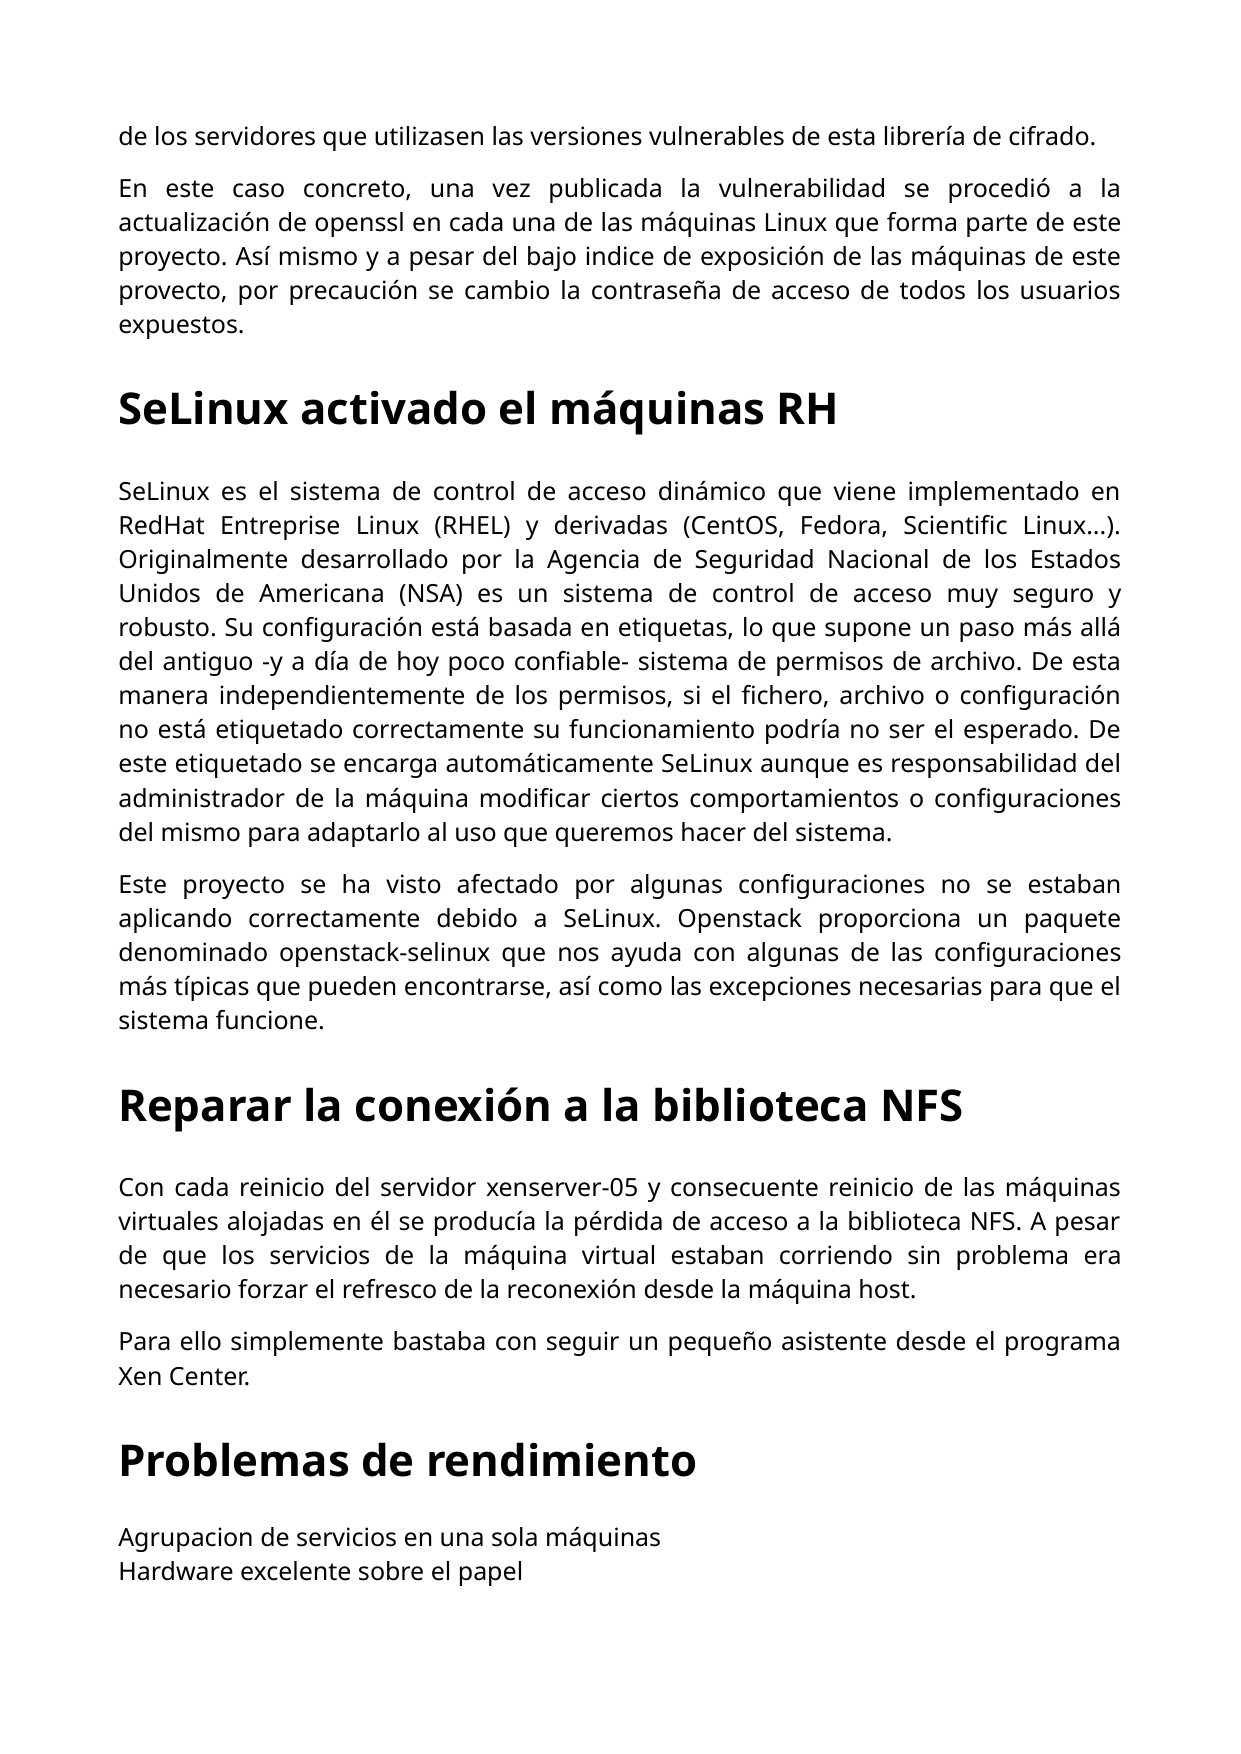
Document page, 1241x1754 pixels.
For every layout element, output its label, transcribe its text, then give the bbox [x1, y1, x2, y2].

subtitle Reparar la conexión a la biblioteca NFS [118, 1074, 1122, 1134]
text SeLinux es el sistema de control de acceso dinámico que viene implementado en RedHat Entreprise Linux (RHEL) y derivadas (CentOS, Fedora, Scientific Linux...). Originalmente desarrollado por la Agencia de Seguridad Nacional de los Estados Unidos de Americana (NSA) es un sistema de control de acceso muy seguro y robusto. Su configuración está basada en etiquetas, lo que supone un paso más allá del antiguo -y a día de hoy poco confiable- sistema de permisos de archivo. De esta manera independientemente de los permisos, si el fichero, archivo o configuración no está etiquetado correctamente su funcionamiento podría no ser el esperado. De este etiquetado se encarga automáticamente SeLinux aunque es responsabilidad del administrador de la máquina modificar ciertos comportamientos o configuraciones del mismo para adaptarlo al uso que queremos hacer del sistema. [118, 474, 1122, 848]
subtitle SeLinux activado el máquinas RH [118, 378, 1122, 438]
text Hardware excelente sobre el papel [118, 1553, 1122, 1587]
text Para ello simplemente bastaba con seguir un pequeño asistente desde el programa Xen Center. [118, 1324, 1122, 1392]
text Agrupacion de servicios en una sola máquinas [118, 1519, 1122, 1553]
text Este proyecto se ha visto afectado por algunas configuraciones no se estaban aplicando correctamente debido a SeLinux. Openstack proporciona un paquete denominado openstack-selinux que nos ayuda con algunas de las configuraciones más típicas que pueden encontrarse, así como las excepciones necesarias para que el sistema funcione. [118, 866, 1122, 1037]
text de los servidores que utilizasen las versiones vulnerables de esta librería de cifrado. [118, 118, 1122, 152]
subtitle Problemas de rendimiento [118, 1430, 1122, 1489]
text En este caso concreto, una vez publicada la vulnerabilidad se procedió a la actualización de openssl en cada una de las máquinas Linux que forma parte de este proyecto. Así mismo y a pesar del bajo indice de exposición de las máquinas de este provecto, por precaución se cambio la contraseña de acceso de todos los usuarios expuestos. [118, 170, 1122, 341]
text Con cada reinicio del servidor xenserver-05 y consecuente reinicio de las máquinas virtuales alojadas en él se producía la pérdida de acceso a la biblioteca NFS. A pesar de que los servicios de la máquina virtual estaban corriendo sin problema era necesario forzar el refresco de la reconexión desde la máquina host. [118, 1170, 1122, 1306]
